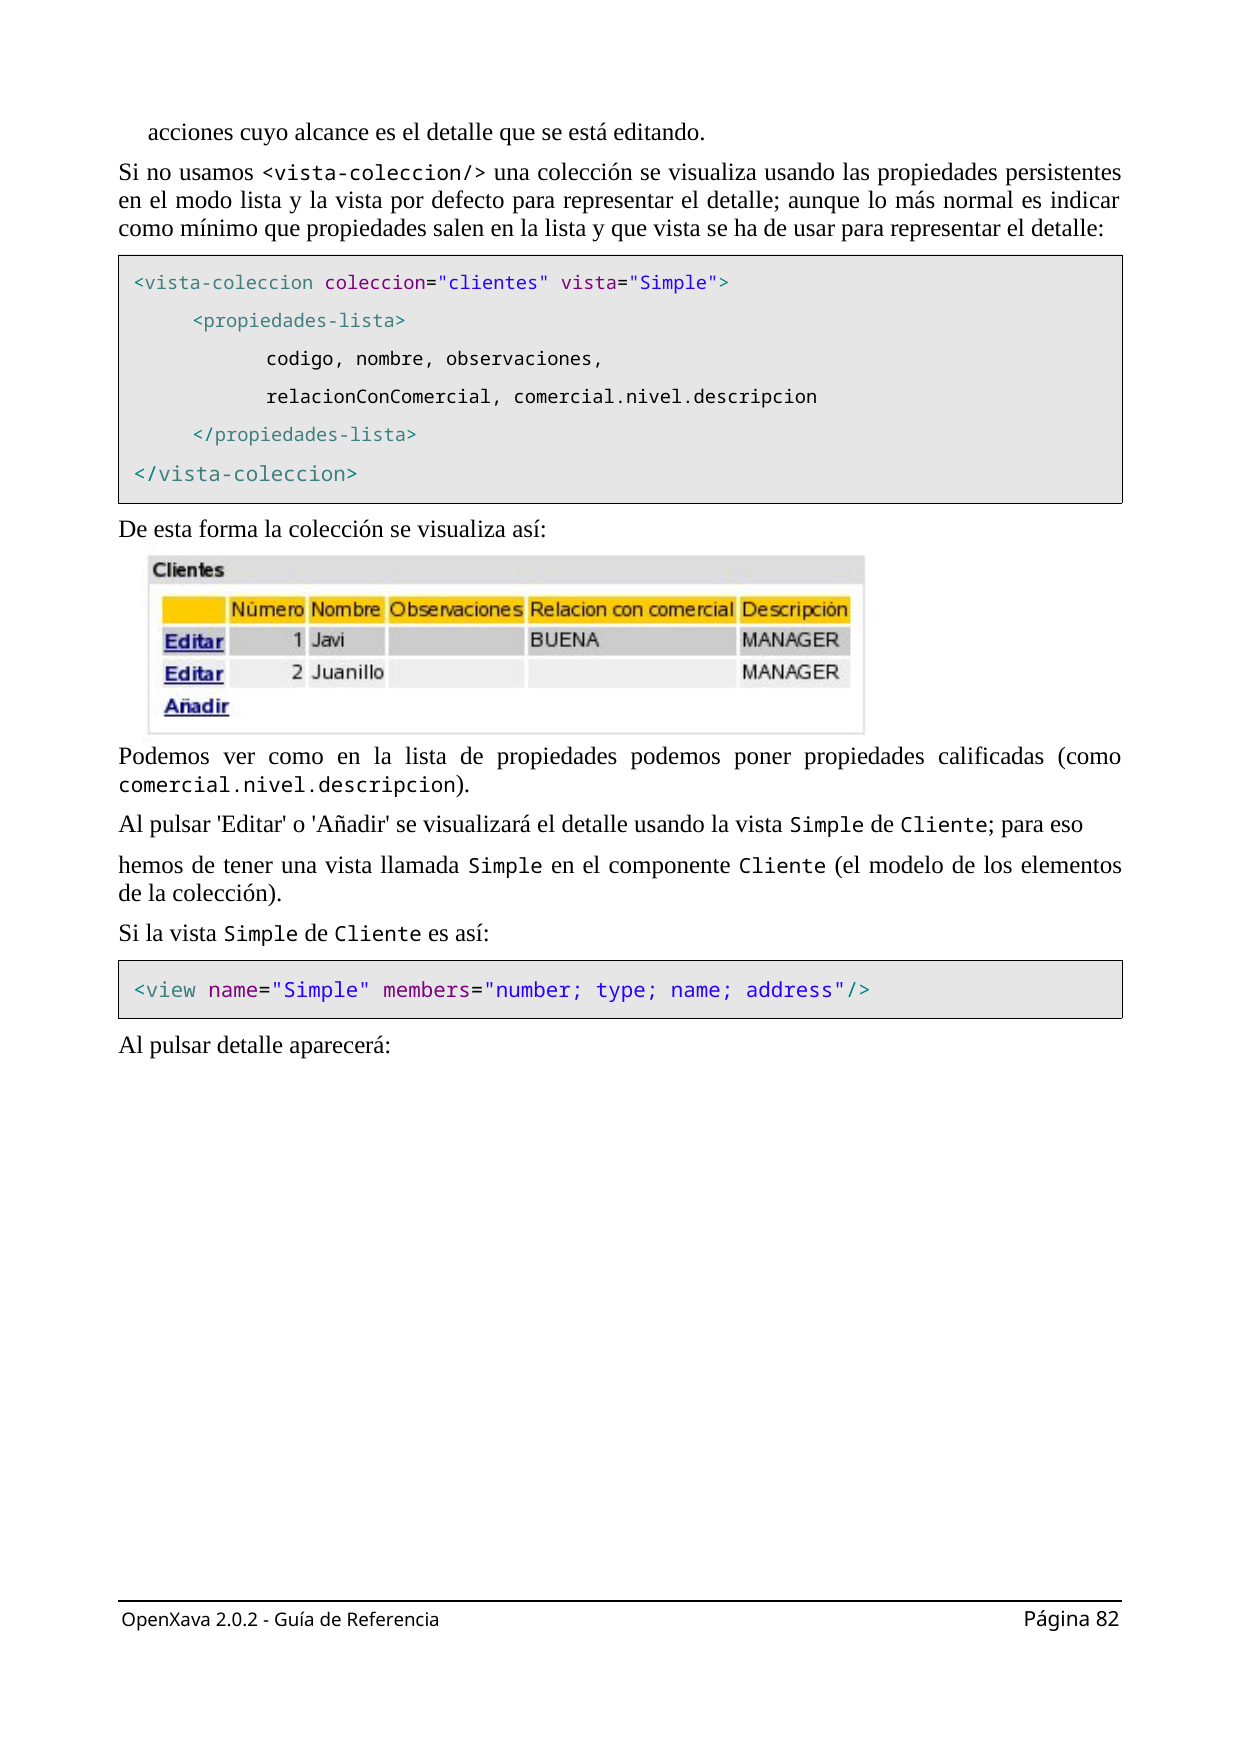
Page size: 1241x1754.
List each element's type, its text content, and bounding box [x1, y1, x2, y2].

text codigo, nombre, observaciones, [119, 331, 1122, 368]
text <view name="Simple" members="number; type; name; address"/> [119, 961, 1122, 1018]
text Si no usamos <vista-coleccion/> una colección se visualiza usando las propiedades persistentes en el modo lista y la vista por defecto para representar el detalle; aunque lo más normal es indicar como mínimo que propiedades salen en la lista y que vista se ha de usar para representar el detalle: [118, 158, 1122, 242]
text <vista-coleccion coleccion="clientes" vista="Simple"> [119, 256, 1122, 292]
text Podemos ver como en la lista de propiedades podemos poner propiedades calificadas (como comercial.nivel.descripcion). [118, 742, 1122, 798]
text </vista-coleccion> [119, 444, 1122, 503]
text </propiedades-lista> [119, 407, 1122, 444]
text De esta forma la colección se visualiza así: [118, 515, 1122, 543]
text hemos de tener una vista llamada Simple en el componente Cliente (el modelo de los elementos de la colección). [118, 851, 1122, 907]
picture [141, 545, 878, 742]
text Al pulsar detalle aparecerá: [118, 1031, 1122, 1058]
text relacionConComercial, comercial.nivel.descripcion [119, 368, 1122, 407]
list acciones cuyo alcance es el detalle que se está editando. [118, 118, 1122, 146]
text <propiedades-lista> [119, 292, 1122, 331]
text Si la vista Simple de Cliente es así: [118, 919, 1122, 948]
text Al pulsar 'Editar' o 'Añadir' se visualizará el detalle usando la vista Simple de Cliente; para eso [118, 810, 1122, 839]
